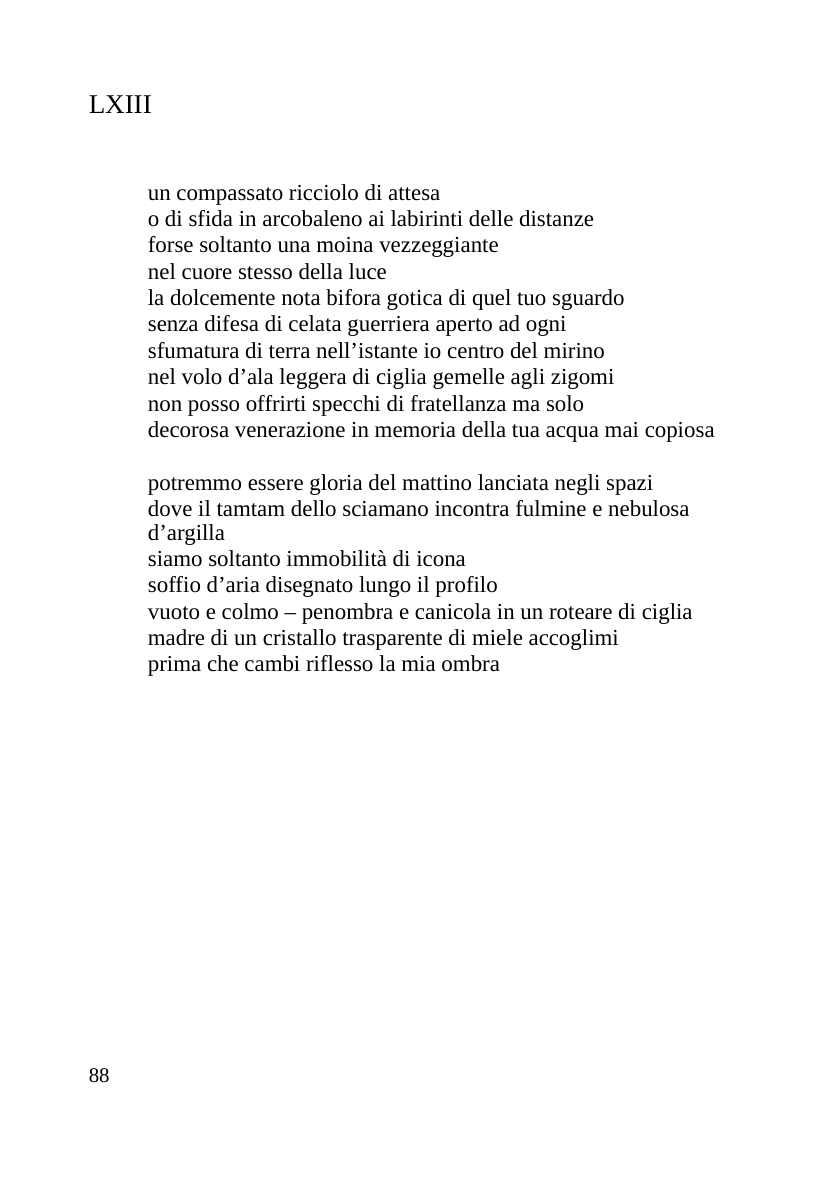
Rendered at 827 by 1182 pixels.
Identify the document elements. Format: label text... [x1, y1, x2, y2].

text madre di un cristallo trasparente di miele accoglimi [148, 624, 738, 651]
text nel cuore stesso della luce [148, 258, 738, 284]
text soffio d’aria disegnato lungo il profilo [148, 571, 738, 598]
text senza difesa di celata guerriera aperto ad ogni [148, 311, 738, 337]
text prima che cambi riflesso la mia ombra [148, 651, 738, 677]
text LXIII [88, 88, 738, 120]
text la dolcemente nota bifora gotica di quel tuo sguardo [148, 284, 738, 311]
text vuoto e colmo – penombra e canicola in un roteare di ciglia [148, 598, 738, 624]
text un compassato ricciolo di attesa [148, 179, 738, 205]
text o di sfida in arcobaleno ai labirinti delle distanze [148, 205, 738, 231]
text siamo soltanto immobilità di icona [148, 545, 738, 571]
text non posso offrirti specchi di fratellanza ma solo [148, 389, 738, 416]
text decorosa venerazione in memoria della tua acqua mai copiosa [148, 416, 738, 442]
text sfumatura di terra nell’istante io centro del mirino [148, 337, 738, 363]
text forse soltanto una moina vezzeggiante [148, 231, 738, 258]
text potremmo essere gloria del mattino lanciata negli spazi [148, 469, 738, 495]
text nel volo d’ala leggera di ciglia gemelle agli zigomi [148, 363, 738, 389]
text dove il tamtam dello sciamano incontra fulmine e nebulosa d’argilla [148, 495, 738, 545]
